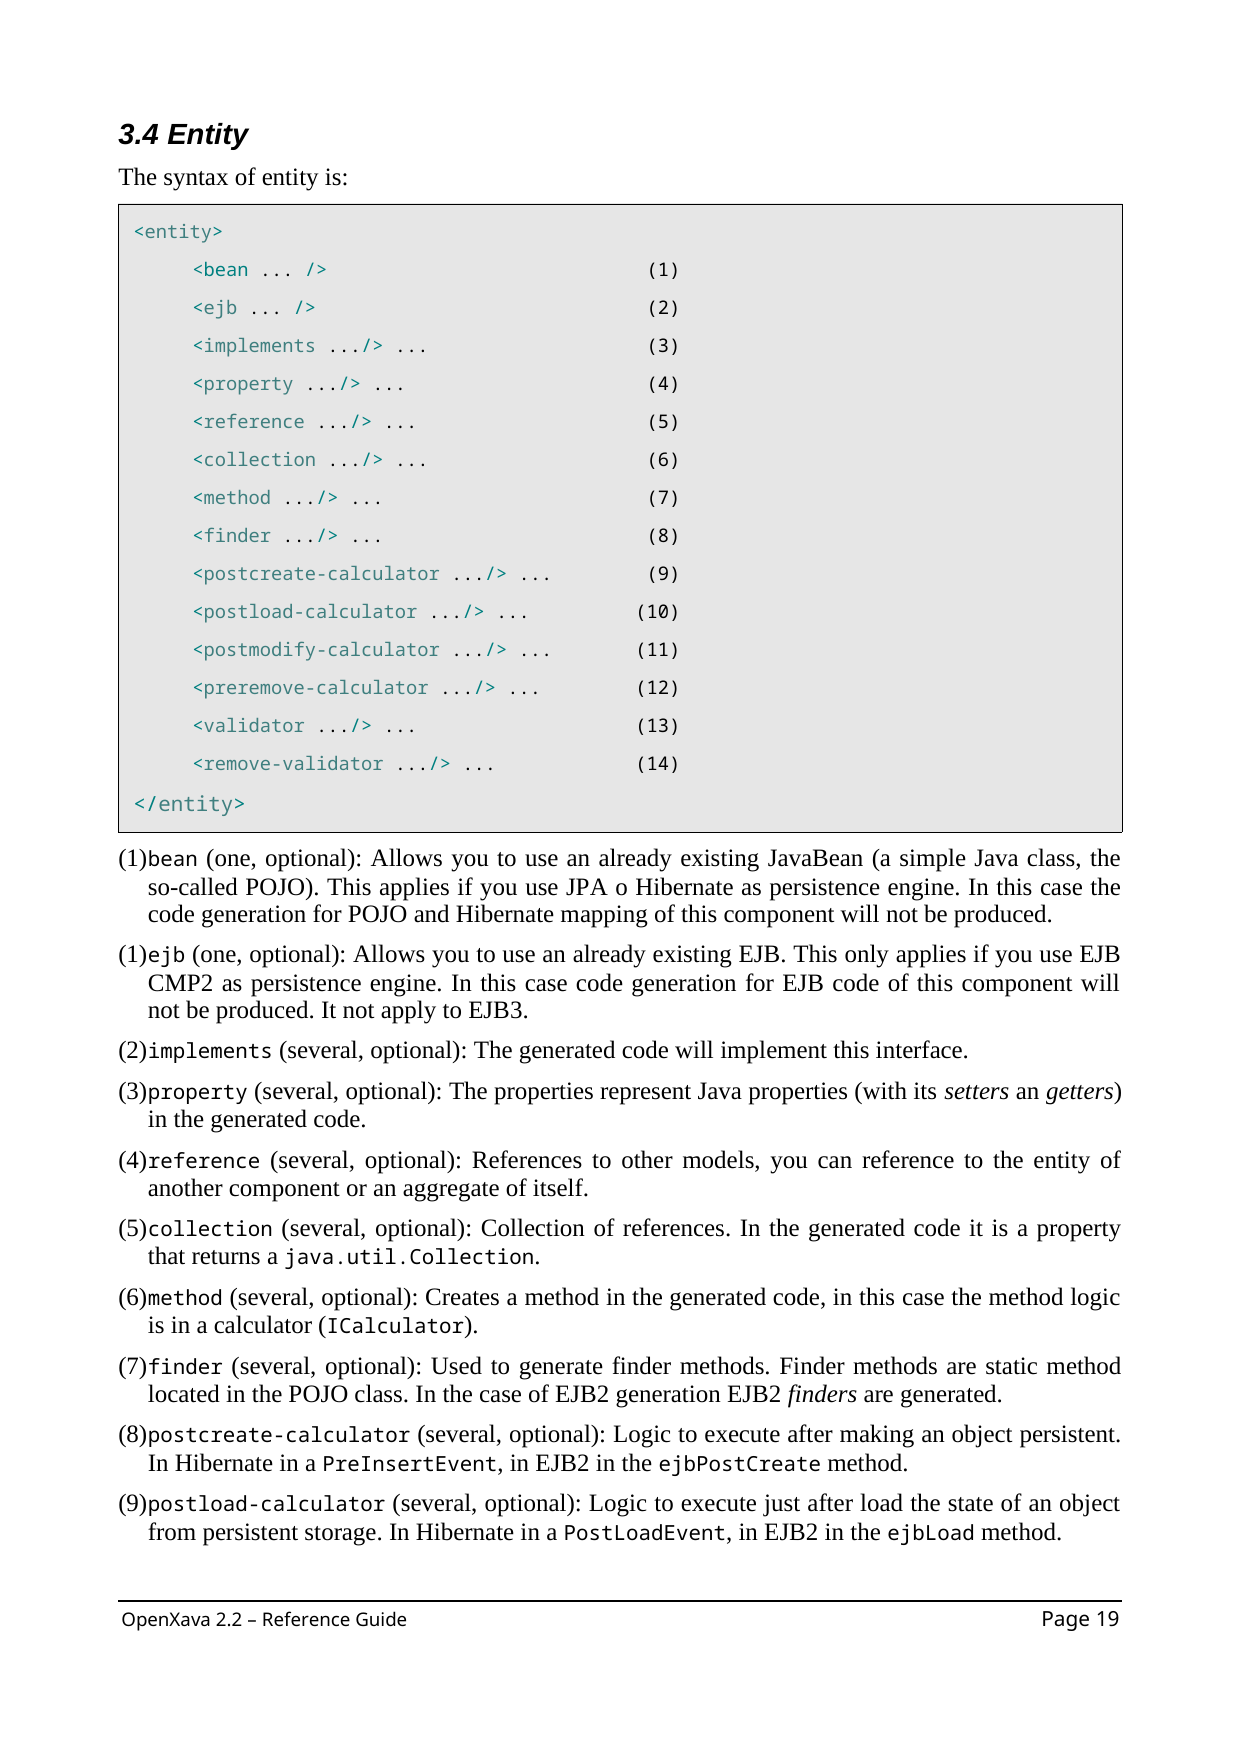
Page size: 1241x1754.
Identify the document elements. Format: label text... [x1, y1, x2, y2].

list postcreate-calculator (several, optional): Logic to execute after making an object persistent. In Hibernate in a PreInsertEvent, in EJB2 in the ejbPostCreate method. [118, 1421, 1122, 1477]
text <preremove-calculator .../> ... (12) [119, 660, 1122, 698]
list bean (one, optional): Allows you to use an already existing JavaBean (a simple Java class, the so-called POJO). This applies if you use JPA o Hibernate as persistence engine. In this case the code generation for POJO and Hibernate mapping of this component will not be produced. [118, 844, 1122, 928]
text <reference .../> ... (5) [119, 394, 1122, 432]
text <remove-validator .../> ... (14) [119, 736, 1122, 774]
list ejb (one, optional): Allows you to use an already existing EJB. This only applies if you use EJB CMP2 as persistence engine. In this case code generation for EJB code of this component will not be produced. It not apply to EJB3. [118, 941, 1122, 1024]
text <ejb ... /> (2) [119, 279, 1122, 318]
text <postload-calculator .../> ... (10) [119, 584, 1122, 622]
text </entity> [119, 774, 1122, 832]
text <collection .../> ... (6) [119, 432, 1122, 470]
list postload-calculator (several, optional): Logic to execute just after load the state of an object from persistent storage. In Hibernate in a PostLoadEvent, in EJB2 in the ejbLoad method. [118, 1489, 1122, 1546]
subtitle Entity [118, 118, 1122, 151]
list collection (several, optional): Collection of references. In the generated code it is a property that returns a java.util.Collection. [118, 1214, 1122, 1271]
text <validator .../> ... (13) [119, 698, 1122, 736]
text <property .../> ... (4) [119, 356, 1122, 394]
list property (several, optional): The properties represent Java properties (with its setters an getters) in the generated code. [118, 1077, 1122, 1133]
list implements (several, optional): The generated code will implement this interface. [118, 1037, 1122, 1065]
list method (several, optional): Creates a method in the generated code, in this case the method logic is in a calculator (ICalculator). [118, 1283, 1122, 1340]
text <postcreate-calculator .../> ... (9) [119, 546, 1122, 584]
text The syntax of entity is: [118, 163, 1122, 191]
text <postmodify-calculator .../> ... (11) [119, 622, 1122, 660]
text <bean ... /> (1) [119, 242, 1122, 279]
text <method .../> ... (7) [119, 470, 1122, 508]
list finder (several, optional): Used to generate finder methods. Finder methods are static method located in the POJO class. In the case of EJB2 generation EJB2 finders are generated. [118, 1352, 1122, 1408]
text <finder .../> ... (8) [119, 508, 1122, 546]
text <entity> [119, 205, 1122, 242]
text <implements .../> ... (3) [119, 318, 1122, 356]
list reference (several, optional): References to other models, you can reference to the entity of another component or an aggregate of itself. [118, 1146, 1122, 1202]
